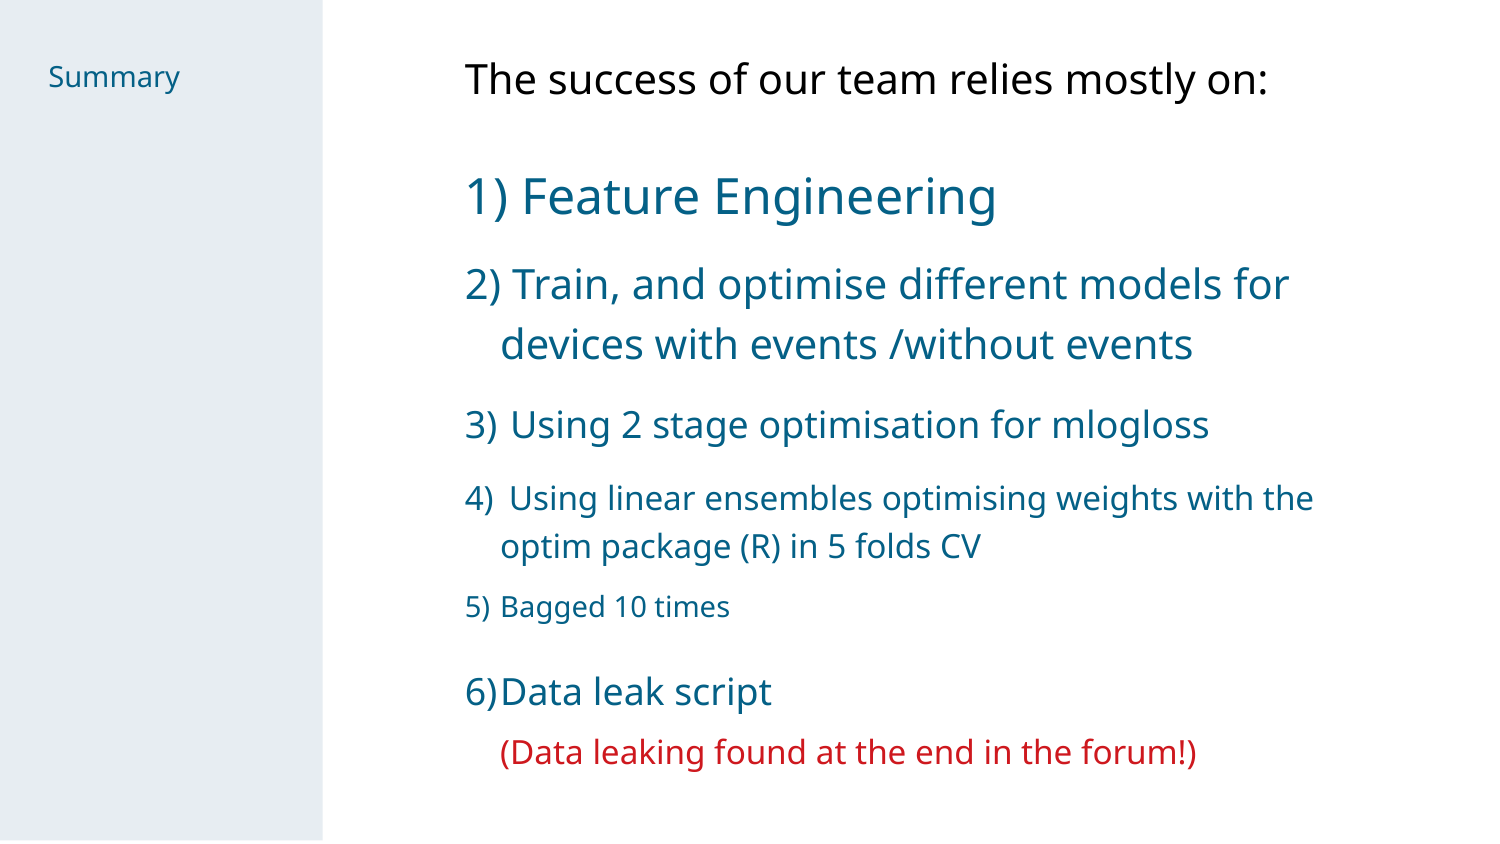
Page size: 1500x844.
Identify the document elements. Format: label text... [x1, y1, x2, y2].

text_box [0, 0, 323, 841]
text_box The success of our team relies mostly on: Feature Engineering Train, and optimise different models for devices with events /without events Using 2 stage optimisation for mlogloss Using linear ensembles optimising weights with the optim package (R) in 5 folds CV Bagged 10 times Data leak script (Data leaking found at the end in the forum!) [450, 45, 1413, 844]
text_box Summary [33, 50, 292, 101]
